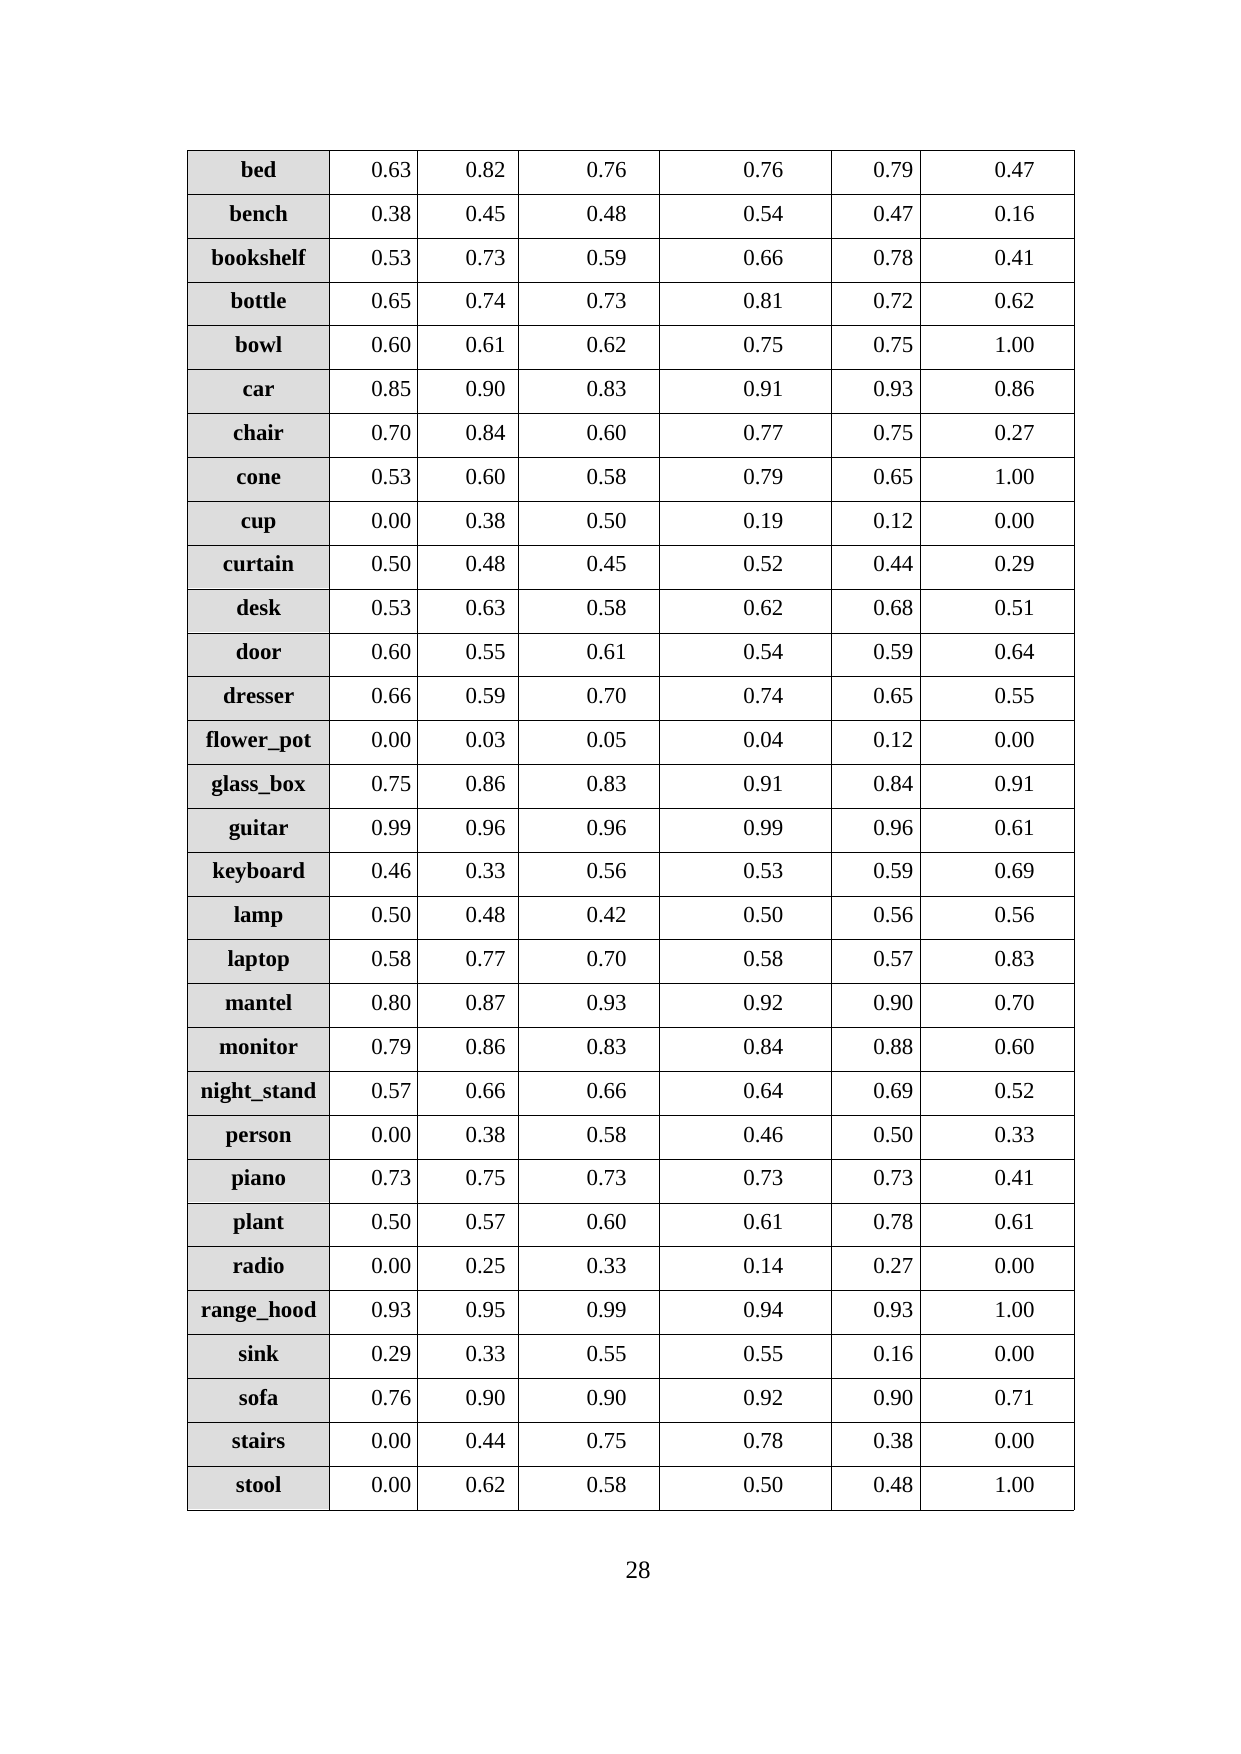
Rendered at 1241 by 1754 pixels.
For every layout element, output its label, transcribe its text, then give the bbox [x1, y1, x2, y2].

table_cell 0.25 [418, 1247, 518, 1290]
table_cell 0.90 [418, 1379, 518, 1422]
table_cell 0.62 [519, 326, 659, 369]
table_cell 0.58 [519, 1116, 659, 1159]
table_cell 0.70 [921, 984, 1074, 1027]
table_cell 0.60 [330, 326, 417, 369]
table_cell 0.96 [519, 809, 659, 852]
table_cell 0.75 [832, 414, 920, 457]
table_cell 0.65 [832, 677, 920, 720]
table_cell 0.61 [519, 634, 659, 676]
table_cell 0.56 [921, 897, 1074, 939]
table_cell 0.51 [921, 590, 1074, 632]
table_cell 0.48 [418, 897, 518, 939]
table_cell 0.00 [921, 1335, 1074, 1378]
table_cell cone [188, 458, 329, 501]
table_cell bottle [188, 283, 329, 325]
table_cell 0.00 [921, 1423, 1074, 1466]
table_cell 0.53 [330, 590, 417, 632]
table_cell 0.90 [519, 1379, 659, 1422]
table_cell 0.58 [519, 590, 659, 632]
table_cell 0.38 [418, 502, 518, 545]
table_cell 0.73 [660, 1160, 831, 1202]
table_cell 0.58 [519, 1467, 659, 1509]
table_cell 0.46 [660, 1116, 831, 1159]
table_cell 0.48 [418, 546, 518, 588]
table_cell 0.55 [921, 677, 1074, 720]
table_cell 0.44 [832, 546, 920, 588]
table_cell 0.82 [418, 151, 518, 194]
table_cell 0.80 [330, 984, 417, 1027]
table_cell 0.71 [921, 1379, 1074, 1422]
table_cell 0.81 [660, 283, 831, 325]
table_cell 0.00 [330, 1247, 417, 1290]
table_cell 0.79 [832, 151, 920, 194]
table_cell 0.50 [660, 1467, 831, 1509]
table_cell dresser [188, 677, 329, 720]
table_cell 0.99 [519, 1291, 659, 1334]
table_cell range_hood [188, 1291, 329, 1334]
table_cell 0.75 [832, 326, 920, 369]
table_cell 0.65 [330, 283, 417, 325]
table_cell person [188, 1116, 329, 1159]
table_cell 0.60 [418, 458, 518, 501]
table_cell 0.38 [418, 1116, 518, 1159]
table_cell bed [188, 151, 329, 194]
table_cell 0.57 [418, 1204, 518, 1246]
table_cell 0.90 [418, 370, 518, 413]
table_cell 1.00 [921, 326, 1074, 369]
table_cell 0.73 [519, 1160, 659, 1202]
table_cell keyboard [188, 853, 329, 896]
table_cell 0.54 [660, 634, 831, 676]
table_cell 0.84 [832, 765, 920, 808]
table_cell 0.62 [418, 1467, 518, 1509]
table_cell 0.91 [921, 765, 1074, 808]
table_cell 0.00 [330, 1423, 417, 1466]
table_cell 0.60 [519, 414, 659, 457]
table_cell 0.12 [832, 502, 920, 545]
table_cell monitor [188, 1028, 329, 1071]
table_cell 0.95 [418, 1291, 518, 1334]
table_cell 0.91 [660, 370, 831, 413]
table_cell 0.66 [330, 677, 417, 720]
table_cell 0.12 [832, 721, 920, 764]
table_cell 0.50 [330, 546, 417, 588]
table_cell 0.64 [660, 1072, 831, 1115]
table_cell 0.33 [921, 1116, 1074, 1159]
table_cell stool [188, 1467, 329, 1509]
table_cell mantel [188, 984, 329, 1027]
table_cell sink [188, 1335, 329, 1378]
table_cell 0.72 [832, 283, 920, 325]
table_cell 0.90 [832, 1379, 920, 1422]
table_cell guitar [188, 809, 329, 852]
table_cell 0.53 [330, 239, 417, 282]
table_cell 0.77 [418, 940, 518, 983]
table_cell 0.92 [660, 984, 831, 1027]
table_cell 0.16 [921, 195, 1074, 238]
table_cell 0.19 [660, 502, 831, 545]
table_cell 0.93 [330, 1291, 417, 1334]
table_cell 0.75 [418, 1160, 518, 1202]
table_cell 0.83 [519, 765, 659, 808]
table_cell 0.86 [418, 1028, 518, 1071]
table_cell 0.50 [832, 1116, 920, 1159]
table_cell 0.44 [418, 1423, 518, 1466]
table_cell 0.58 [519, 458, 659, 501]
table_cell door [188, 634, 329, 676]
table_cell 1.00 [921, 458, 1074, 501]
table_cell 0.79 [330, 1028, 417, 1071]
table_cell 0.75 [519, 1423, 659, 1466]
table_cell laptop [188, 940, 329, 983]
table_cell 0.27 [921, 414, 1074, 457]
table_cell 0.00 [921, 502, 1074, 545]
table_cell curtain [188, 546, 329, 588]
table_cell 0.66 [660, 239, 831, 282]
table_cell 0.61 [660, 1204, 831, 1246]
table_cell 0.70 [330, 414, 417, 457]
table_cell 1.00 [921, 1291, 1074, 1334]
table_cell car [188, 370, 329, 413]
table_cell 0.58 [660, 940, 831, 983]
table_cell 0.47 [921, 151, 1074, 194]
table_cell 0.84 [418, 414, 518, 457]
table_cell 0.59 [418, 677, 518, 720]
table_cell desk [188, 590, 329, 632]
table_cell 0.90 [832, 984, 920, 1027]
table_cell 0.33 [519, 1247, 659, 1290]
table_cell 0.59 [832, 634, 920, 676]
table_cell 0.99 [660, 809, 831, 852]
table_cell 0.69 [921, 853, 1074, 896]
table_cell 0.54 [660, 195, 831, 238]
table_cell 0.60 [921, 1028, 1074, 1071]
table_cell 0.73 [418, 239, 518, 282]
table_cell 0.86 [921, 370, 1074, 413]
table_cell 0.57 [330, 1072, 417, 1115]
table_cell 0.50 [519, 502, 659, 545]
table_cell bowl [188, 326, 329, 369]
table_cell sofa [188, 1379, 329, 1422]
table_cell 0.04 [660, 721, 831, 764]
table_cell 0.60 [519, 1204, 659, 1246]
table_cell 0.33 [418, 1335, 518, 1378]
table_cell 0.86 [418, 765, 518, 808]
table_cell 0.14 [660, 1247, 831, 1290]
table_cell 0.50 [330, 897, 417, 939]
table_cell 0.78 [832, 239, 920, 282]
table_cell piano [188, 1160, 329, 1202]
table_cell 0.58 [330, 940, 417, 983]
table_cell 0.76 [519, 151, 659, 194]
table_cell 0.83 [519, 1028, 659, 1071]
table_cell 1.00 [921, 1467, 1074, 1509]
table_cell stairs [188, 1423, 329, 1466]
table_cell 0.33 [418, 853, 518, 896]
table_cell 0.61 [921, 809, 1074, 852]
table_cell 0.00 [330, 502, 417, 545]
table_cell 0.47 [832, 195, 920, 238]
table_cell 0.03 [418, 721, 518, 764]
table_cell 0.48 [519, 195, 659, 238]
table_cell 0.59 [832, 853, 920, 896]
table_cell 0.53 [330, 458, 417, 501]
table_cell 0.73 [832, 1160, 920, 1202]
table_cell 0.83 [519, 370, 659, 413]
table_cell cup [188, 502, 329, 545]
table_cell 0.55 [519, 1335, 659, 1378]
table_cell 0.68 [832, 590, 920, 632]
table_cell 0.74 [660, 677, 831, 720]
table_cell 0.46 [330, 853, 417, 896]
table_cell 0.94 [660, 1291, 831, 1334]
table_cell 0.52 [921, 1072, 1074, 1115]
table_cell 0.59 [519, 239, 659, 282]
table_cell 0.64 [921, 634, 1074, 676]
table_cell 0.62 [660, 590, 831, 632]
table_cell 0.76 [660, 151, 831, 194]
table_cell radio [188, 1247, 329, 1290]
table_cell 0.55 [660, 1335, 831, 1378]
table_cell 0.91 [660, 765, 831, 808]
table_cell 0.70 [519, 677, 659, 720]
table_cell 0.00 [921, 721, 1074, 764]
table_cell 0.74 [418, 283, 518, 325]
table_cell bench [188, 195, 329, 238]
table_cell 0.61 [418, 326, 518, 369]
table_cell 0.41 [921, 239, 1074, 282]
table_cell 0.57 [832, 940, 920, 983]
table_cell 0.62 [921, 283, 1074, 325]
table_cell 0.99 [330, 809, 417, 852]
table_cell 0.66 [418, 1072, 518, 1115]
table_cell 0.00 [921, 1247, 1074, 1290]
table_cell 0.41 [921, 1160, 1074, 1202]
table_cell 0.65 [832, 458, 920, 501]
table_cell 0.93 [832, 1291, 920, 1334]
table_cell 0.96 [832, 809, 920, 852]
table_cell 0.55 [418, 634, 518, 676]
table_cell 0.38 [832, 1423, 920, 1466]
table_cell 0.77 [660, 414, 831, 457]
table_cell 0.05 [519, 721, 659, 764]
table_cell 0.78 [660, 1423, 831, 1466]
table_cell 0.78 [832, 1204, 920, 1246]
table_cell 0.00 [330, 721, 417, 764]
table_cell 0.96 [418, 809, 518, 852]
table_cell 0.38 [330, 195, 417, 238]
table_cell 0.00 [330, 1116, 417, 1159]
table_cell 0.76 [330, 1379, 417, 1422]
table_cell 0.45 [418, 195, 518, 238]
table_cell bookshelf [188, 239, 329, 282]
table_cell 0.73 [519, 283, 659, 325]
table_cell plant [188, 1204, 329, 1246]
table_cell glass_box [188, 765, 329, 808]
table_cell 0.53 [660, 853, 831, 896]
table_cell 0.61 [921, 1204, 1074, 1246]
table_cell 0.29 [330, 1335, 417, 1378]
table_cell 0.56 [519, 853, 659, 896]
table_cell 0.66 [519, 1072, 659, 1115]
table_cell 0.87 [418, 984, 518, 1027]
table_cell flower_pot [188, 721, 329, 764]
table_cell 0.29 [921, 546, 1074, 588]
table_cell 0.75 [330, 765, 417, 808]
table_cell 0.93 [519, 984, 659, 1027]
table_cell 0.63 [418, 590, 518, 632]
table_cell 0.83 [921, 940, 1074, 983]
table_cell lamp [188, 897, 329, 939]
table_cell 0.69 [832, 1072, 920, 1115]
table_cell 0.00 [330, 1467, 417, 1509]
table_cell 0.93 [832, 370, 920, 413]
table_cell 0.42 [519, 897, 659, 939]
table_cell 0.79 [660, 458, 831, 501]
table_cell 0.56 [832, 897, 920, 939]
table_cell 0.48 [832, 1467, 920, 1509]
table_cell 0.84 [660, 1028, 831, 1071]
table_cell 0.92 [660, 1379, 831, 1422]
table_cell 0.60 [330, 634, 417, 676]
table_cell 0.75 [660, 326, 831, 369]
table_cell 0.70 [519, 940, 659, 983]
table_cell 0.45 [519, 546, 659, 588]
table_cell 0.16 [832, 1335, 920, 1378]
table_cell night_stand [188, 1072, 329, 1115]
table_cell 0.50 [330, 1204, 417, 1246]
table_cell 0.50 [660, 897, 831, 939]
table_cell 0.85 [330, 370, 417, 413]
table_cell 0.27 [832, 1247, 920, 1290]
table_cell 0.52 [660, 546, 831, 588]
table_cell 0.63 [330, 151, 417, 194]
table_cell chair [188, 414, 329, 457]
table_cell 0.73 [330, 1160, 417, 1202]
table_cell 0.88 [832, 1028, 920, 1071]
